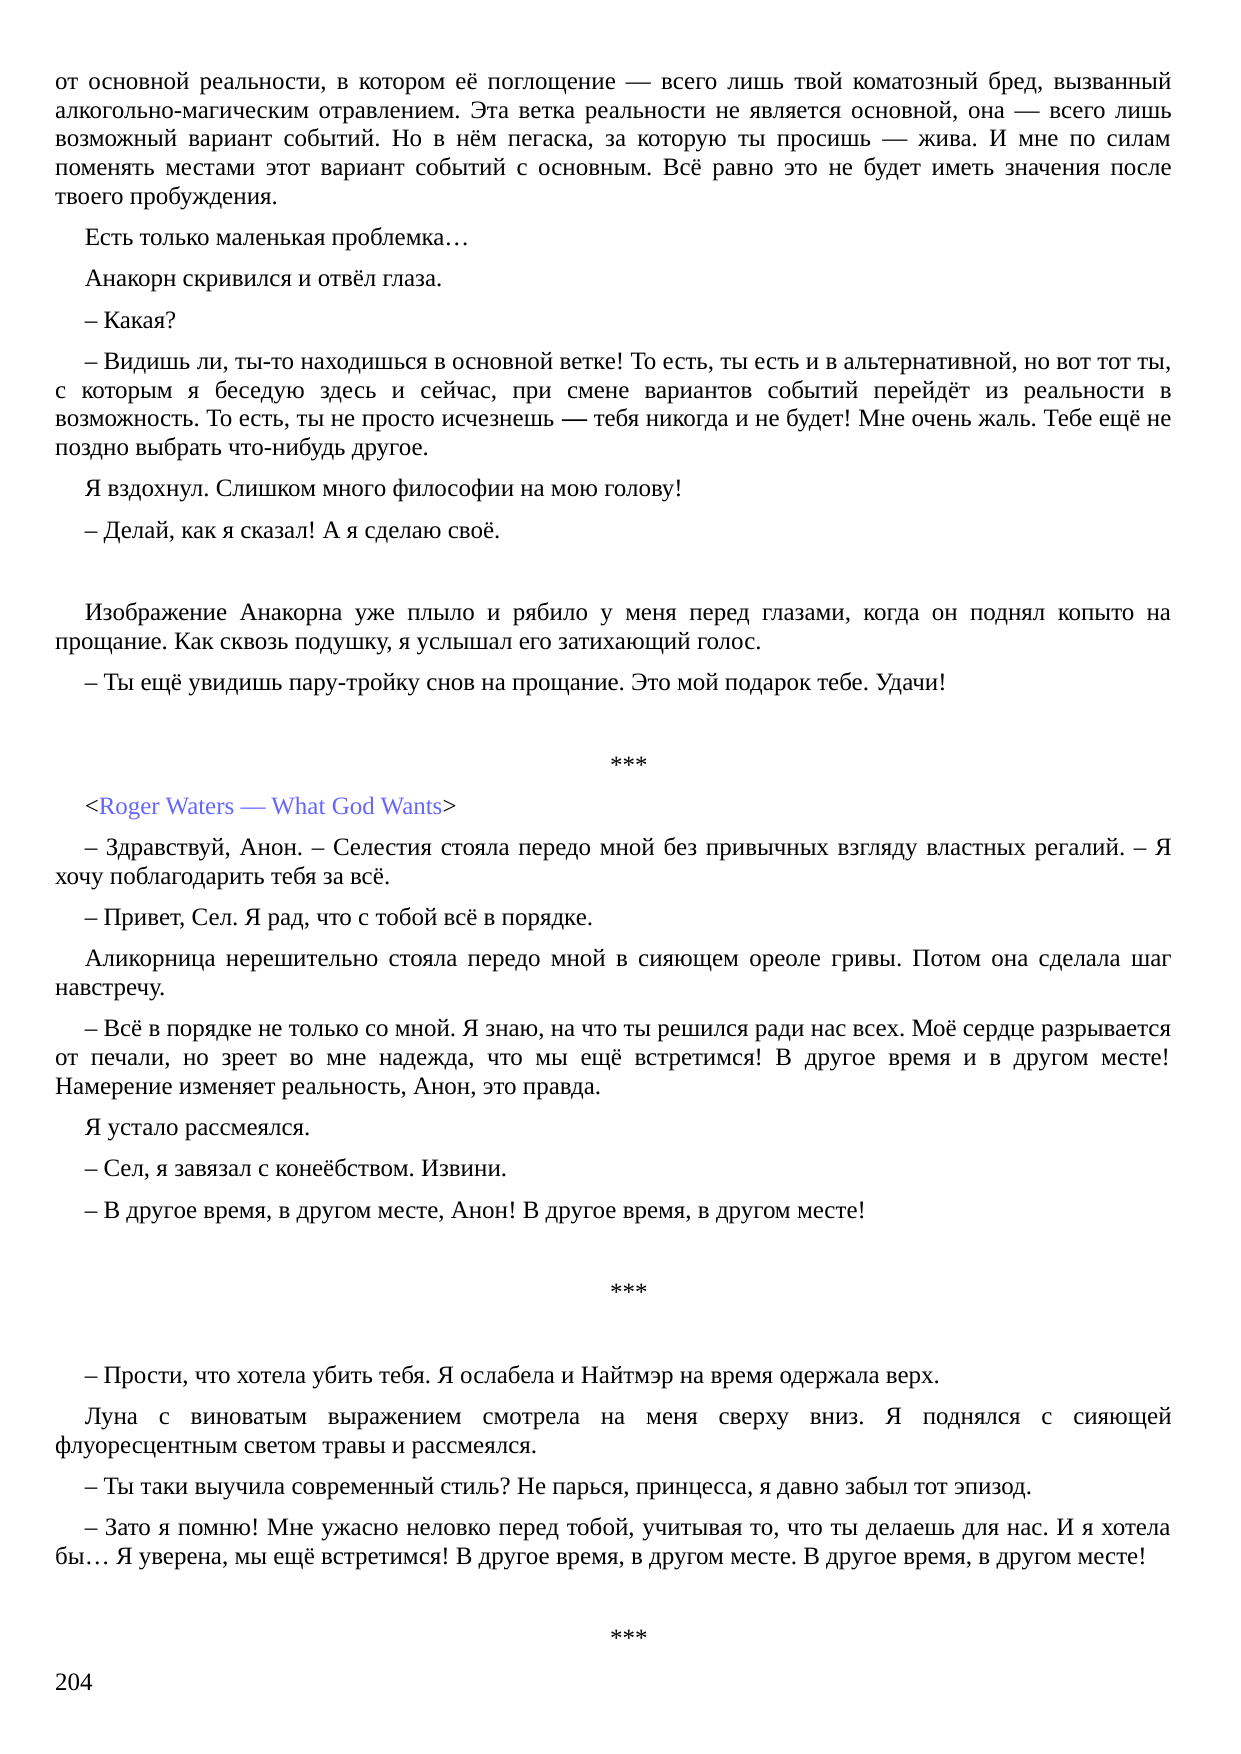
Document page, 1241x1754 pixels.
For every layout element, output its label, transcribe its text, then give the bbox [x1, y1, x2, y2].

text Изображение Анакорна уже плыло и рябило у меня перед глазами, когда он поднял копыто на прощание. Как сквозь подушку, я услышал его затихающий голос. [55, 597, 1173, 655]
text Анакорн скривился и отвёл глаза. [55, 263, 1173, 292]
text – Сел, я завязал с конеёбством. Извини. [55, 1153, 1173, 1182]
text – В другое время, в другом месте, Анон! В другое время, в другом месте! [55, 1195, 1173, 1223]
text – Зато я помню! Мне ужасно неловко перед тобой, учитывая то, что ты делаешь для нас. И я хотела бы… Я уверена, мы ещё встретимся! В другое время, в другом месте. В другое время, в другом месте! [55, 1512, 1173, 1570]
text Луна с виноватым выражением смотрела на меня сверху вниз. Я поднялся с сияющей флуоресцентным светом травы и рассмеялся. [55, 1401, 1173, 1458]
text – Здравствуй, Анон. – Селестия стояла передо мной без привычных взгляду властных регалий. – Я хочу поблагодарить тебя за всё. [55, 832, 1173, 890]
text – Видишь ли, ты-то находишься в основной ветке! То есть, ты есть и в альтернативной, но вот тот ты, с которым я беседую здесь и сейчас, при смене вариантов событий перейдёт из реальности в возможность. То есть, ты не просто исчезнешь — тебя никогда и не будет! Мне очень жаль. Тебе ещё не поздно выбрать что-нибудь другое. [55, 346, 1173, 461]
text – Ты ещё увидишь пару-тройку снов на прощание. Это мой подарок тебе. Удачи! [55, 667, 1173, 696]
text – Привет, Сел. Я рад, что с тобой всё в порядке. [55, 902, 1173, 931]
text – Прости, что хотела убить тебя. Я ослабела и Найтмэр на время одержала верх. [55, 1360, 1173, 1388]
text Я устало рассмеялся. [55, 1112, 1173, 1141]
text – Ты таки выучила современный стиль? Не парься, принцесса, я давно забыл тот эпизод. [55, 1471, 1173, 1500]
text Аликорница нерешительно стояла передо мной в сияющем ореоле гривы. Потом она сделала шаг навстречу. [55, 943, 1173, 1001]
text Есть только маленькая проблемка… [55, 222, 1173, 251]
text *** [55, 1623, 1173, 1652]
text – Делай, как я сказал! А я сделаю своё. [55, 515, 1173, 543]
text от основной реальности, в котором её поглощение — всего лишь твой коматозный бред, вызванный алкогольно-магическим отравлением. Эта ветка реальности не является основной, она — всего лишь возможный вариант событий. Но в нём пегаска, за которую ты просишь — жива. И мне по силам поменять местами этот вариант событий с основным. Всё равно это не будет иметь значения после твоего пробуждения. [55, 66, 1173, 210]
text <Roger Waters — What God Wants> [55, 791, 1173, 820]
text *** [55, 1277, 1173, 1306]
text – Какая? [55, 305, 1173, 333]
text *** [55, 750, 1173, 778]
text Я вздохнул. Слишком много философии на мою голову! [55, 473, 1173, 502]
text – Всё в порядке не только со мной. Я знаю, на что ты решился ради нас всех. Моё сердце разрывается от печали, но зреет во мне надежда, что мы ещё встретимся! В другое время и в другом месте! Намерение изменяет реальность, Анон, это правда. [55, 1013, 1173, 1100]
